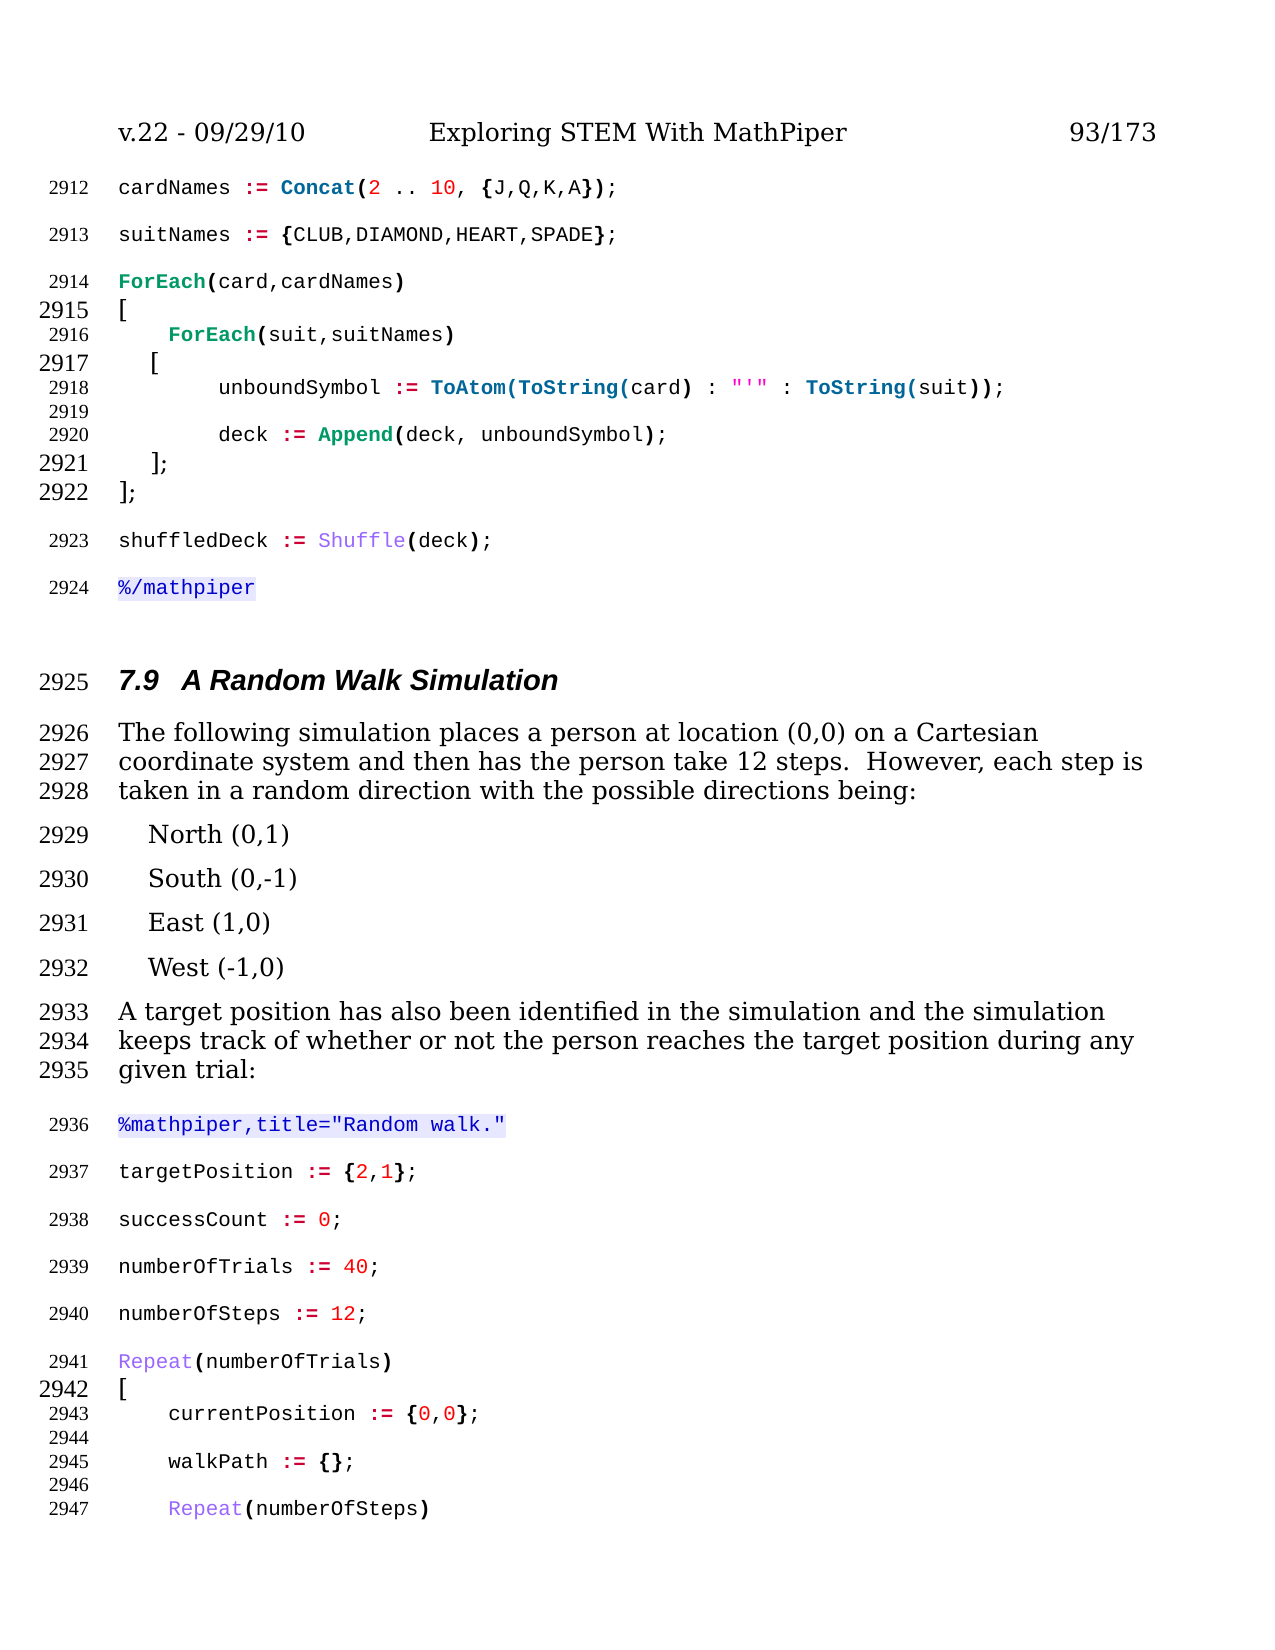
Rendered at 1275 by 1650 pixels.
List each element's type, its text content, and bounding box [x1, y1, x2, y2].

text targetPosition := {2,1}; [118, 1161, 1157, 1185]
subtitle A Random Walk Simulation [118, 663, 1157, 697]
text successCount := 0; [118, 1209, 1157, 1232]
text currentPosition := {0,0}; [118, 1403, 1157, 1427]
text %/mathpiper [118, 577, 1157, 601]
text walkPath := {}; [118, 1451, 1157, 1474]
text ]; [118, 448, 1157, 477]
text numberOfTrials := 40; [118, 1256, 1157, 1280]
text [ [118, 348, 1157, 377]
text North (0,1) [148, 820, 1157, 849]
text A target position has also been identified in the simulation and the simulation keeps track of whether or not the person reaches the target position during any given trial: [118, 997, 1157, 1084]
text West (-1,0) [148, 953, 1157, 982]
text %mathpiper,title="Random walk." [118, 1114, 1157, 1138]
text numberOfSteps := 12; [118, 1303, 1157, 1327]
text shuffledDeck := Shuffle(deck); [118, 530, 1157, 553]
text unboundSymbol := ToAtom(ToString(card) : "'" : ToString(suit)); [118, 377, 1157, 401]
text [ [118, 1374, 1157, 1403]
text South (0,-1) [148, 864, 1157, 894]
text Repeat(numberOfTrials) [118, 1351, 1157, 1374]
text deck := Append(deck, unboundSymbol); [118, 424, 1157, 448]
text Repeat(numberOfSteps) [118, 1498, 1157, 1522]
text East (1,0) [148, 909, 1157, 938]
text ForEach(suit,suitNames) [118, 324, 1157, 348]
text suitNames := {CLUB,DIAMOND,HEART,SPADE}; [118, 224, 1157, 248]
text The following simulation places a person at location (0,0) on a Cartesian coordinate system and then has the person take 12 steps. However, each step is taken in a random direction with the possible directions being: [118, 718, 1157, 805]
text ForEach(card,cardNames) [118, 271, 1157, 295]
text ]; [118, 477, 1157, 506]
text [ [118, 295, 1157, 324]
text cardNames := Concat(2 .. 10, {J,Q,K,A}); [118, 177, 1157, 200]
